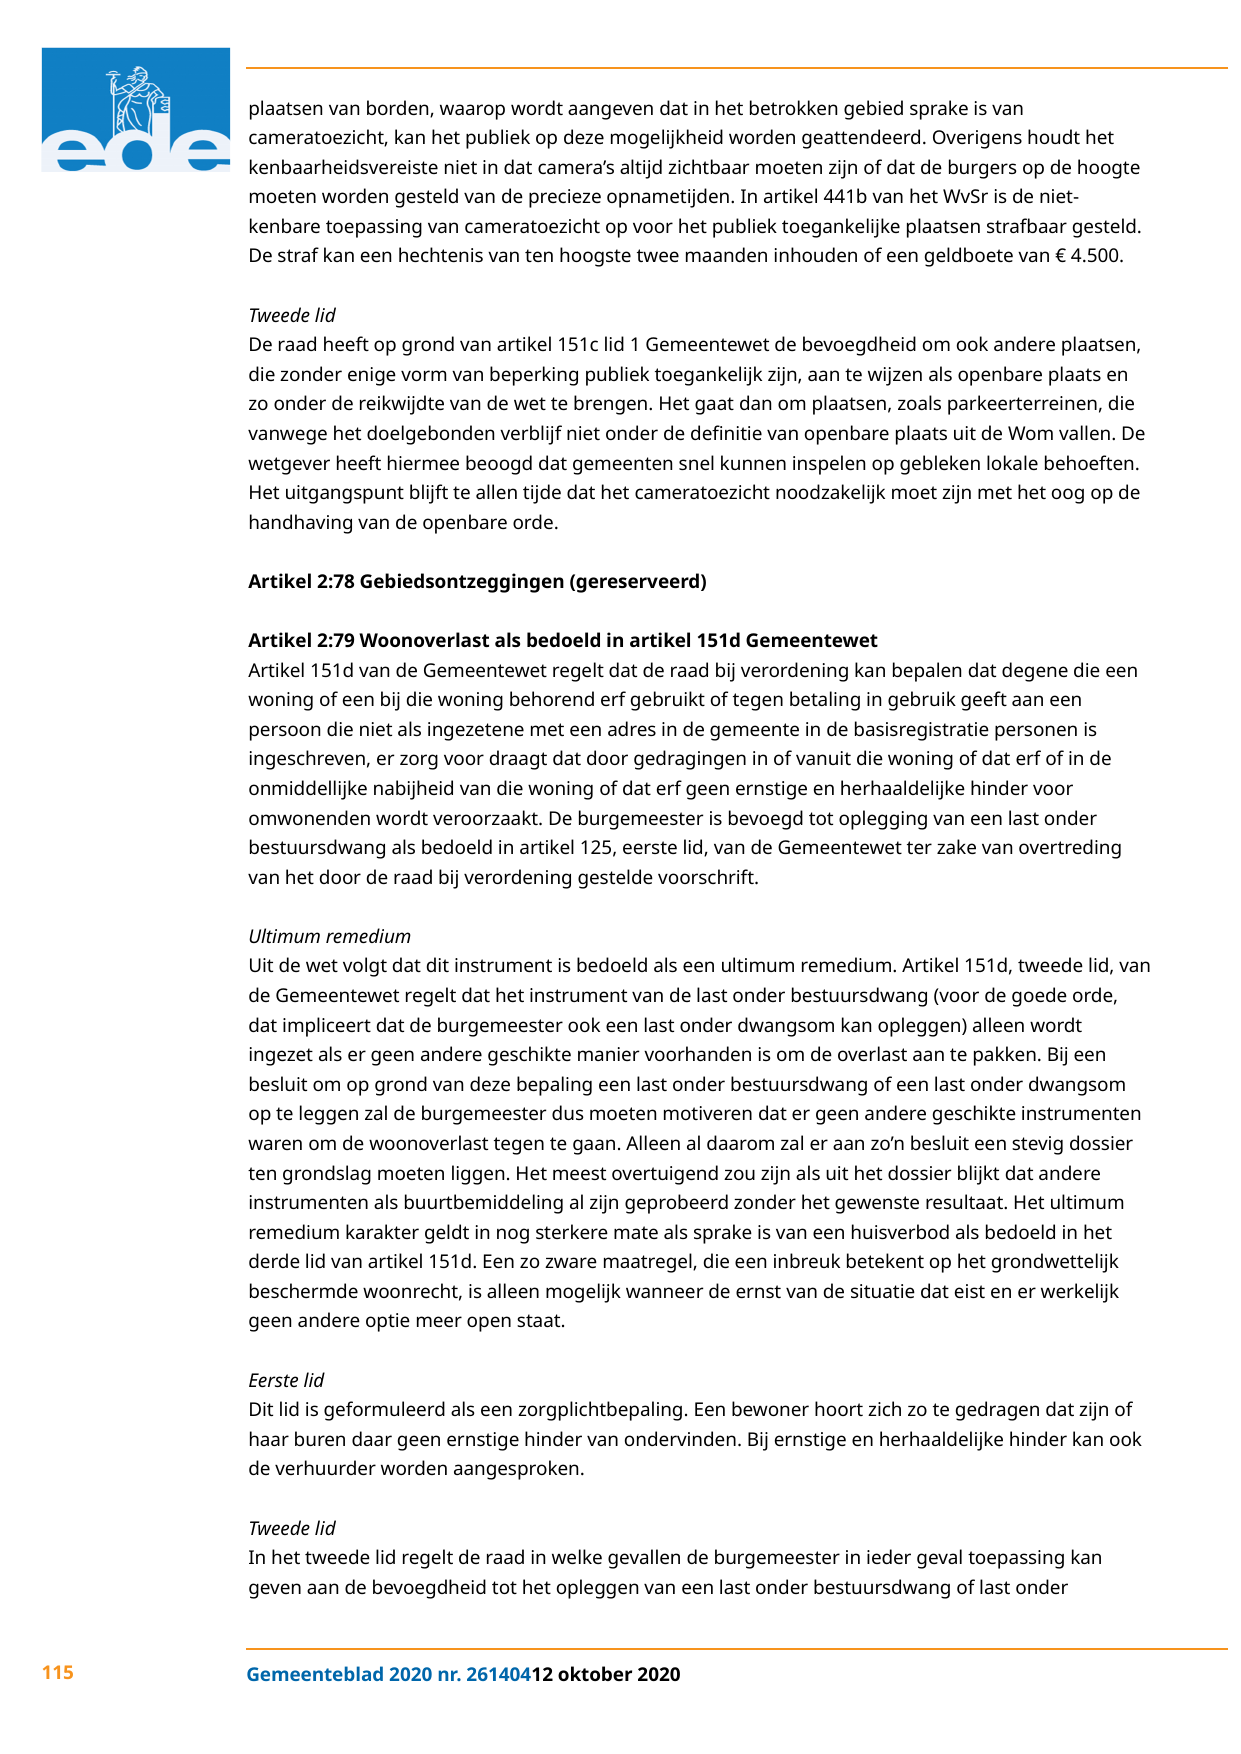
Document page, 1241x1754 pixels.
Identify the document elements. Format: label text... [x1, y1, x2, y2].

text Artikel 2:79 Woonoverlast als bedoeld in artikel 151d Gemeentewet [248, 627, 1152, 653]
text Dit lid is geformuleerd als een zorgplichtbepaling. Een bewoner hoort zich zo te gedragen dat zijn of haar buren daar geen ernstige hinder van ondervinden. Bij ernstige en herhaaldelijke hinder kan ook de verhuurder worden aangesproken. [248, 1396, 1152, 1481]
picture [41, 47, 231, 172]
text In het tweede lid regelt de raad in welke gevallen de burgemeester in ieder geval toepassing kan geven aan de bevoegdheid tot het opleggen van een last onder bestuursdwang of last onder [248, 1544, 1152, 1600]
text Tweede lid [248, 1515, 1152, 1541]
text Uit de wet volgt dat dit instrument is bedoeld als een ultimum remedium. Artikel 151d, tweede lid, van de Gemeentewet regelt dat het instrument van de last onder bestuursdwang (voor de goede orde, dat impliceert dat de burgemeester ook een last onder dwangsom kan opleggen) alleen wordt ingezet als er geen andere geschikte manier voorhanden is om de overlast aan te pakken. Bij een besluit om op grond van deze bepaling een last onder bestuursdwang of een last onder dwangsom op te leggen zal de burgemeester dus moeten motiveren dat er geen andere geschikte instrumenten waren om de woonoverlast tegen te gaan. Alleen al daarom zal er aan zo’n besluit een stevig dossier ten grondslag moeten liggen. Het meest overtuigend zou zijn als uit het dossier blijkt dat andere instrumenten als buurtbemiddeling al zijn geprobeerd zonder het gewenste resultaat. Het ultimum remedium karakter geldt in nog sterkere mate als sprake is van een huisverbod als bedoeld in het derde lid van artikel 151d. Een zo zware maatregel, die een inbreuk betekent op het grondwettelijk beschermde woonrecht, is alleen mogelijk wanneer de ernst van de situatie dat eist en er werkelijk geen andere optie meer open staat. [248, 953, 1152, 1333]
text Ultimum remedium [248, 923, 1152, 949]
text Tweede lid [248, 302, 1152, 328]
text plaatsen van borden, waarop wordt aangeven dat in het betrokken gebied sprake is van cameratoezicht, kan het publiek op deze mogelijkheid worden geattendeerd. Overigens houdt het kenbaarheidsvereiste niet in dat camera’s altijd zichtbaar moeten zijn of dat de burgers op de hoogte moeten worden gesteld van de precieze opnametijden. In artikel 441b van het WvSr is de niet-kenbare toepassing van cameratoezicht op voor het publiek toegankelijke plaatsen strafbaar gesteld. De straf kan een hechtenis van ten hoogste twee maanden inhouden of een geldboete van € 4.500. [248, 95, 1152, 268]
text De raad heeft op grond van artikel 151c lid 1 Gemeentewet de bevoegdheid om ook andere plaatsen, die zonder enige vorm van beperking publiek toegankelijk zijn, aan te wijzen als openbare plaats en zo onder de reikwijdte van de wet te brengen. Het gaat dan om plaatsen, zoals parkeerterreinen, die vanwege het doelgebonden verblijf niet onder de definitie van openbare plaats uit de Wom vallen. De wetgever heeft hiermee beoogd dat gemeenten snel kunnen inspelen op gebleken lokale behoeften. Het uitgangspunt blijft te allen tijde dat het cameratoezicht noodzakelijk moet zijn met het oog op de handhaving van de openbare orde. [248, 331, 1152, 535]
text Artikel 2:78 Gebiedsontzeggingen (gereserveerd) [248, 568, 1152, 594]
text Artikel 151d van de Gemeentewet regelt dat de raad bij verordening kan bepalen dat degene die een woning of een bij die woning behorend erf gebruikt of tegen betaling in gebruik geeft aan een persoon die niet als ingezetene met een adres in de gemeente in de basisregistratie personen is ingeschreven, er zorg voor draagt dat door gedragingen in of vanuit die woning of dat erf of in de onmiddellijke nabijheid van die woning of dat erf geen ernstige en herhaaldelijke hinder voor omwonenden wordt veroorzaakt. De burgemeester is bevoegd tot oplegging van een last onder bestuursdwang als bedoeld in artikel 125, eerste lid, van de Gemeentewet ter zake van overtreding van het door de raad bij verordening gestelde voorschrift. [248, 657, 1152, 890]
text Eerste lid [248, 1367, 1152, 1393]
